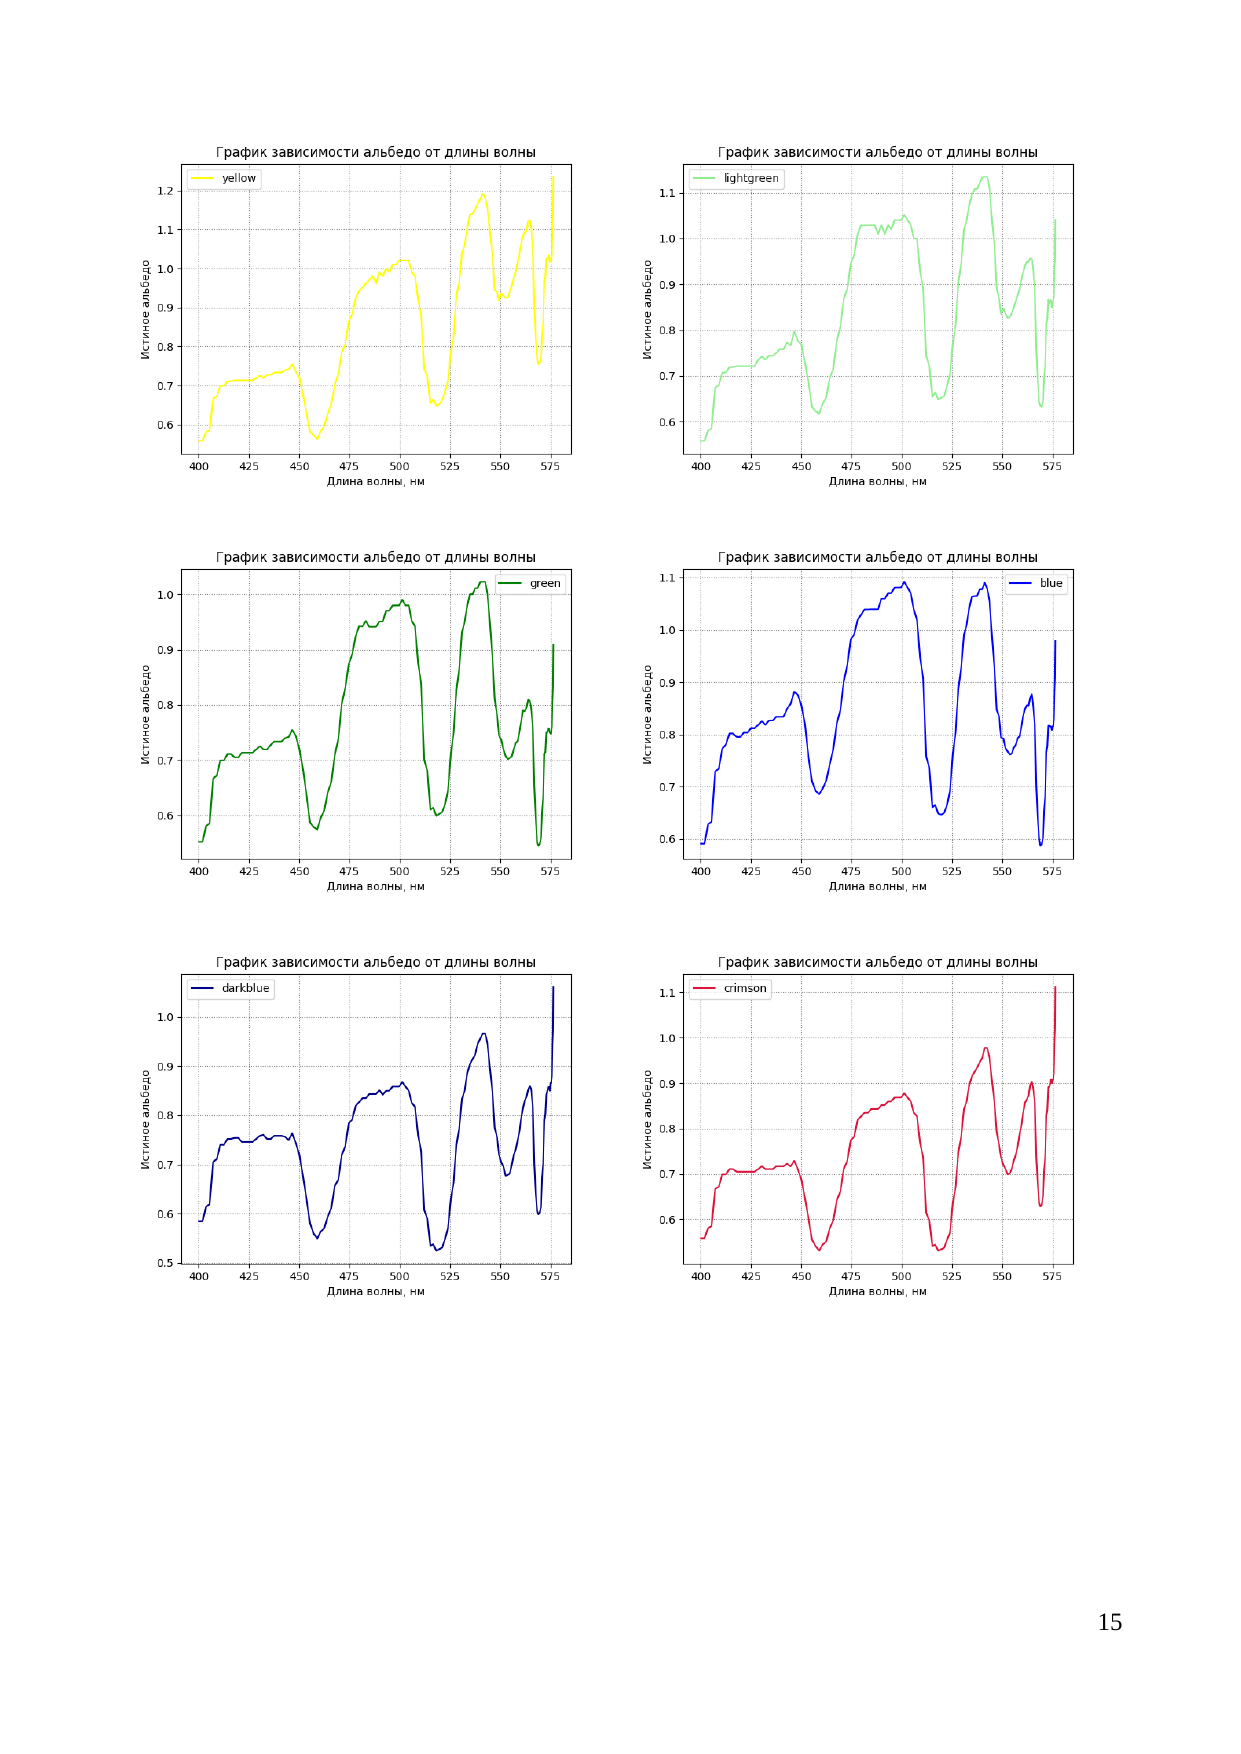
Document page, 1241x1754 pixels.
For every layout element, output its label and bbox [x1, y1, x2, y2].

table_cell [620, 495, 1122, 523]
picture [118, 118, 1123, 495]
table_cell [118, 1305, 620, 1334]
table_cell [620, 1305, 1122, 1334]
picture [118, 928, 1123, 1305]
table_cell [118, 495, 620, 523]
table_cell [620, 900, 1122, 928]
table_cell [118, 900, 620, 928]
picture [118, 523, 1123, 900]
